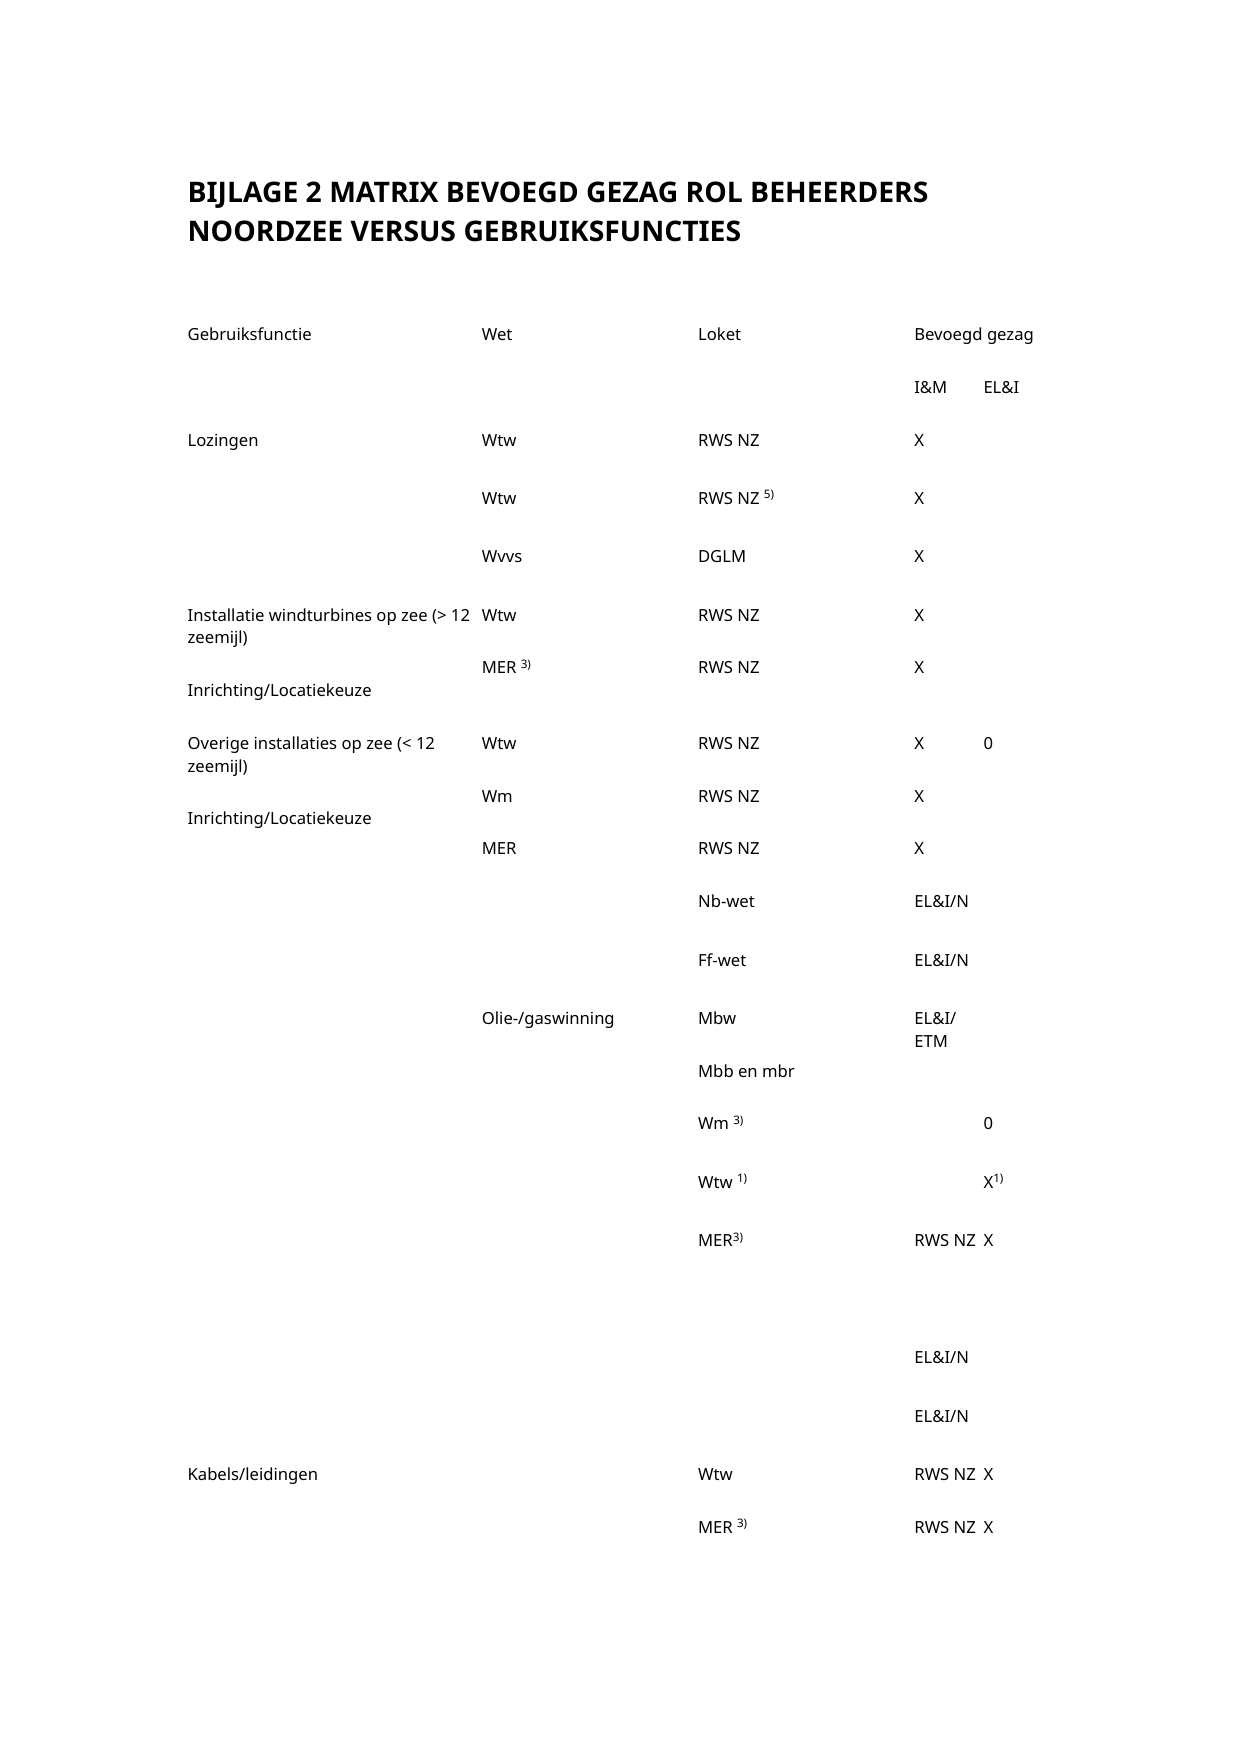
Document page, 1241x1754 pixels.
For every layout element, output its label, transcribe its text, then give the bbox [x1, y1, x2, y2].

table_cell [983, 890, 1053, 948]
table_cell Mbw Mbb en mbr [698, 1007, 914, 1112]
table_cell X [914, 428, 983, 487]
table_header Wet [482, 323, 698, 428]
table_cell EL&I/N [914, 1404, 983, 1463]
table_cell [983, 1346, 1053, 1404]
table_cell Ff-wet [698, 948, 914, 1007]
table_cell [983, 487, 1053, 545]
table_cell Wtw MER 3) [482, 604, 698, 732]
table_cell [188, 1287, 482, 1346]
table_cell Wtw MER 3) [698, 1463, 914, 1568]
table_cell Kabels/leidingen [188, 1463, 482, 1568]
table_cell [914, 1287, 983, 1346]
table_cell [188, 1346, 482, 1404]
table_cell [983, 428, 1053, 487]
table_cell [914, 1170, 983, 1229]
table_cell X1) [983, 1170, 1053, 1229]
table_header Loket [698, 323, 914, 428]
table_cell [983, 545, 1053, 603]
table_cell Wm 3) [698, 1112, 914, 1170]
table_cell Wtw [482, 428, 698, 487]
table_cell [188, 1112, 482, 1170]
table_cell Installatie windturbines op zee (> 12 zeemijl) Inrichting/Locatiekeuze [188, 604, 482, 732]
table_cell 0 [983, 732, 1053, 890]
table_cell Wtw [482, 487, 698, 545]
table_cell RWS NZ RWS NZ RWS NZ [698, 732, 914, 890]
table_cell RWS NZ 5) [698, 487, 914, 545]
table_cell DGLM [698, 545, 914, 603]
subtitle BIJLAGE 2 MATRIX BEVOEGD GEZAG ROL BEHEERDERS NOORDZEE VERSUS GEBRUIKSFUNCTIES [187, 172, 1053, 250]
table_cell Lozingen [188, 428, 482, 603]
table_cell X X [983, 1463, 1053, 1568]
table_cell Wtw 1) [698, 1170, 914, 1229]
table_cell X [983, 1229, 1053, 1287]
table_cell Wvvs [482, 545, 698, 603]
table_cell [914, 1112, 983, 1170]
table_cell MER3) [698, 1229, 914, 1287]
table_cell EL&I/N [914, 890, 983, 948]
table_cell X [914, 487, 983, 545]
table_header Bevoegd gezag [914, 323, 1053, 375]
table_cell Wtw Wm MER [482, 732, 698, 890]
table_cell [983, 1404, 1053, 1463]
table_cell X [914, 545, 983, 603]
table_cell X X X [914, 732, 983, 890]
table_cell EL&I/N [914, 1346, 983, 1404]
table_cell [983, 604, 1053, 732]
table_cell [188, 1404, 482, 1463]
table_cell [983, 1007, 1053, 1112]
table_cell Nb-wet [698, 890, 914, 948]
table_header Gebruiksfunctie [188, 323, 482, 428]
table_cell RWS NZ RWS NZ [698, 604, 914, 732]
table_cell EL&I/N [914, 948, 983, 1007]
table_cell [698, 1346, 914, 1404]
table_cell X X [914, 604, 983, 732]
table_cell [983, 1287, 1053, 1346]
table_cell [482, 890, 698, 948]
table_cell Overige installaties op zee (< 12 zeemijl) Inrichting/Locatiekeuze [188, 732, 482, 1112]
table_cell [698, 1404, 914, 1463]
table_cell [983, 948, 1053, 1007]
table_cell EL&I [983, 375, 1053, 428]
table_cell RWS NZ [914, 1229, 983, 1287]
table_cell Olie-/gaswinning [482, 1007, 698, 1568]
table_cell I&M [914, 375, 983, 428]
table_cell [698, 1287, 914, 1346]
table_cell RWS NZ [698, 428, 914, 487]
table_cell [482, 948, 698, 1007]
table_cell 0 [983, 1112, 1053, 1170]
table_cell [188, 1170, 482, 1229]
table_cell EL&I/ETM [914, 1007, 983, 1112]
table_cell [188, 1229, 482, 1287]
table_cell RWS NZ RWS NZ [914, 1463, 983, 1568]
